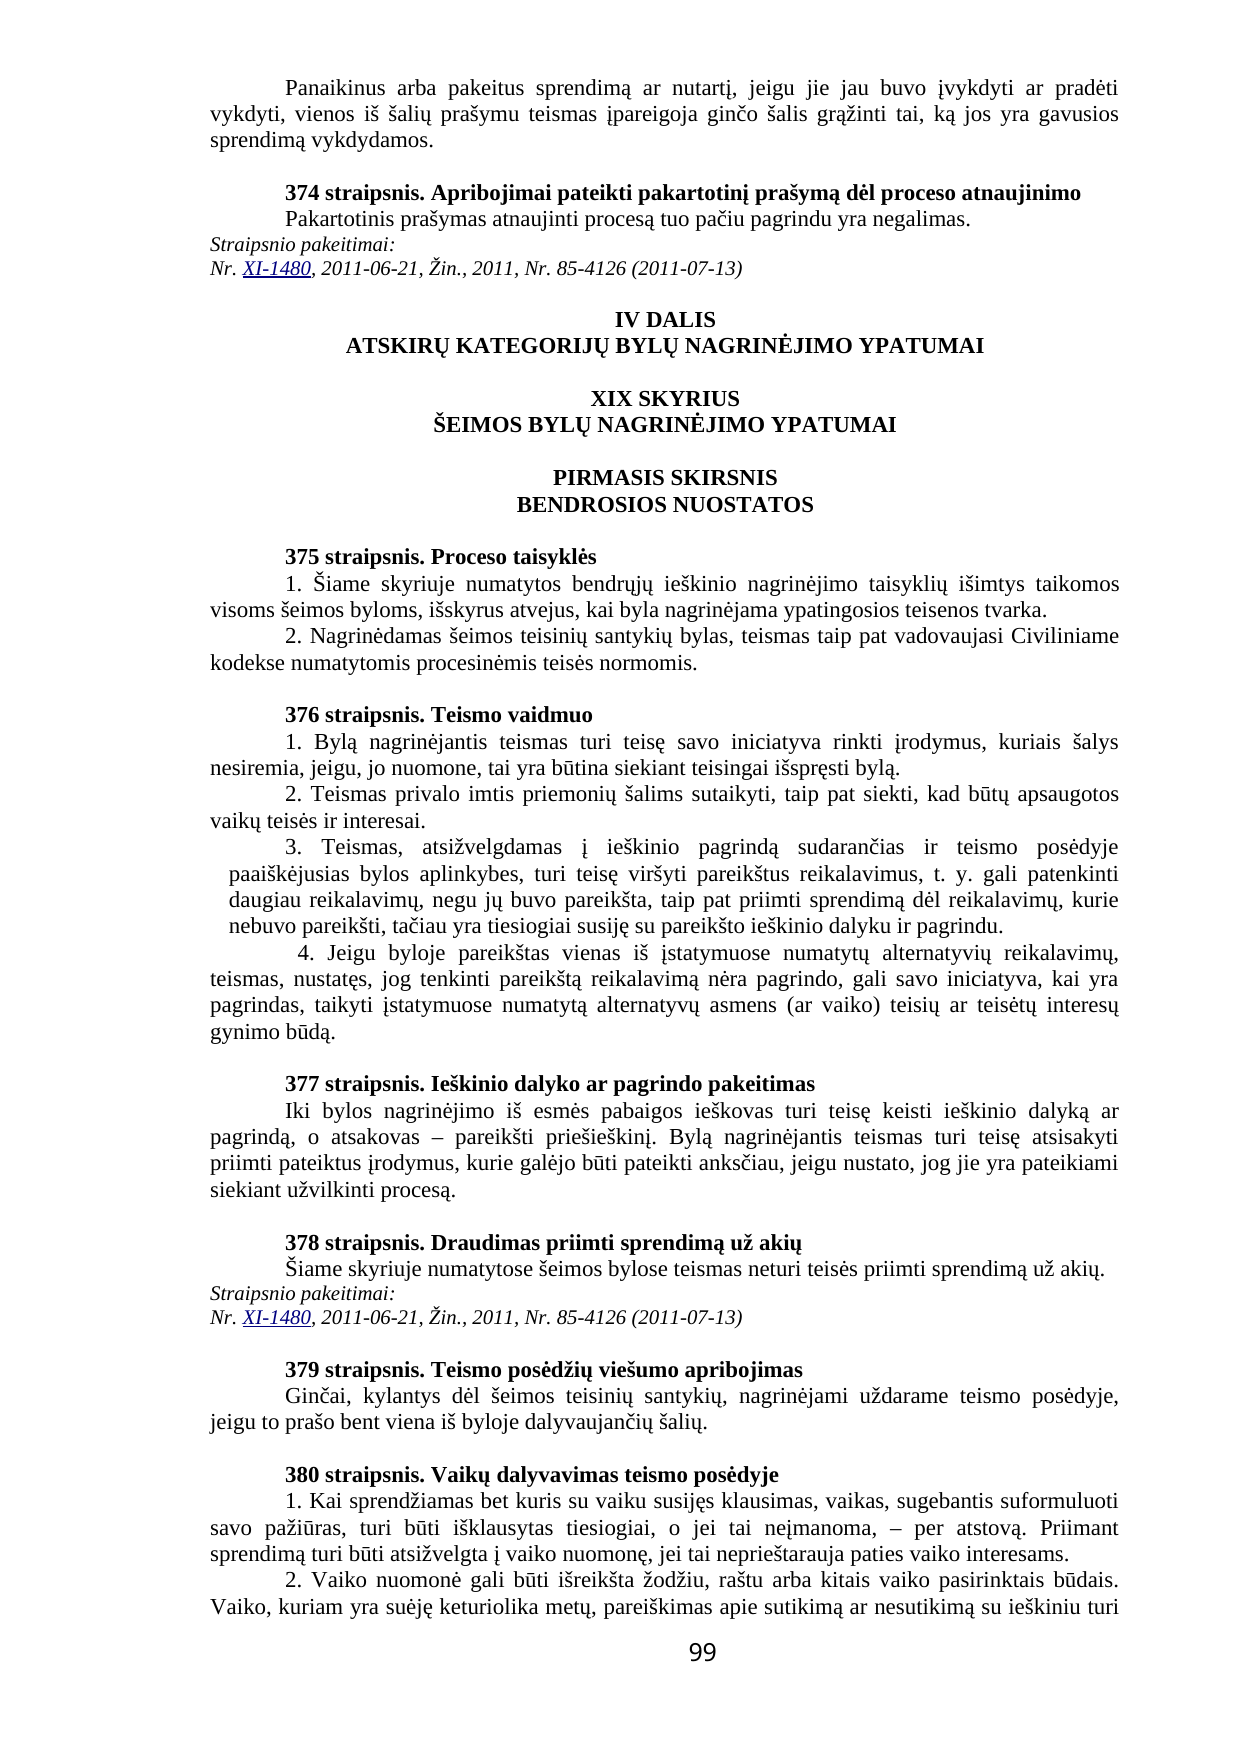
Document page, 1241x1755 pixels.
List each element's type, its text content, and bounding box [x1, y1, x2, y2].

text 376 straipsnis. Teismo vaidmuo [210, 701, 1120, 728]
subtitle IV DALIS [210, 306, 1120, 332]
subtitle PIRMASIS SKIRSNIS [210, 464, 1120, 491]
text 375 straipsnis. Proceso taisyklės [210, 543, 1120, 570]
text 1. Bylą nagrinėjantis teismas turi teisę savo iniciatyva rinkti įrodymus, kuriais šalys nesiremia, jeigu, jo nuomone, tai yra būtina siekiant teisingai išspręsti bylą. [210, 728, 1120, 781]
text Iki bylos nagrinėjimo iš esmės pabaigos ieškovas turi teisę keisti ieškinio dalyką ar pagrindą, o atsakovas – pareikšti priešieškinį. Bylą nagrinėjantis teismas turi teisę atsisakyti priimti pateiktus įrodymus, kurie galėjo būti pateikti anksčiau, jeigu nustato, jog jie yra pateikiami siekiant užvilkinti procesą. [210, 1097, 1120, 1202]
text 1. Kai sprendžiamas bet kuris su vaiku susijęs klausimas, vaikas, sugebantis suformuluoti savo pažiūras, turi būti išklausytas tiesiogiai, o jei tai neįmanoma, – per atstovą. Priimant sprendimą turi būti atsižvelgta į vaiko nuomonę, jei tai neprieštarauja paties vaiko interesams. [210, 1487, 1120, 1567]
text 2. Vaiko nuomonė gali būti išreikšta žodžiu, raštu arba kitais vaiko pasirinktais būdais. Vaiko, kuriam yra suėję keturiolika metų, pareiškimas apie sutikimą ar nesutikimą su ieškiniu turi [210, 1567, 1120, 1619]
text 3. Teismas, atsižvelgdamas į ieškinio pagrindą sudarančias ir teismo posėdyje paaiškėjusias bylos aplinkybes, turi teisę viršyti pareikštus reikalavimus, t. y. gali patenkinti daugiau reikalavimų, negu jų buvo pareikšta, taip pat priimti sprendimą dėl reikalavimų, kurie nebuvo pareikšti, tačiau yra tiesiogiai susiję su pareikšto ieškinio dalyku ir pagrindu. [229, 833, 1120, 939]
text 379 straipsnis. Teismo posėdžių viešumo apribojimas [210, 1356, 1120, 1382]
text 2. Teismas privalo imtis priemonių šalims sutaikyti, taip pat siekti, kad būtų apsaugotos vaikų teisės ir interesai. [210, 781, 1120, 833]
subtitle ŠEIMOS BYLŲ NAGRINĖJIMO YPATUMAI [210, 412, 1120, 438]
text 377 straipsnis. Ieškinio dalyko ar pagrindo pakeitimas [210, 1070, 1120, 1097]
text Straipsnio pakeitimai: [210, 232, 1120, 256]
subtitle Atskirų kategorijų bylų nagrinėjimo ypatumai [210, 332, 1120, 359]
text Šiame skyriuje numatytose šeimos bylose teismas neturi teisės priimti sprendimą už akių. [210, 1255, 1120, 1281]
subtitle BENDROSIOS NUOSTATOS [210, 491, 1120, 517]
text 4. Jeigu byloje pareikštas vienas iš įstatymuose numatytų alternatyvių reikalavimų, teismas, nustatęs, jog tenkinti pareikštą reikalavimą nėra pagrindo, gali savo iniciatyva, kai yra pagrindas, taikyti įstatymuose numatytą alternatyvų asmens (ar vaiko) teisių ar teisėtų interesų gynimo būdą. [210, 939, 1120, 1044]
text 378 straipsnis. Draudimas priimti sprendimą už akių [210, 1228, 1120, 1255]
text 1. Šiame skyriuje numatytos bendrųjų ieškinio nagrinėjimo taisyklių išimtys taikomos visoms šeimos byloms, išskyrus atvejus, kai byla nagrinėjama ypatingosios teisenos tvarka. [210, 570, 1120, 622]
subtitle XIX Skyrius [210, 385, 1120, 412]
text Ginčai, kylantys dėl šeimos teisinių santykių, nagrinėjami uždarame teismo posėdyje, jeigu to prašo bent viena iš byloje dalyvaujančių šalių. [210, 1382, 1120, 1435]
text Pakartotinis prašymas atnaujinti procesą tuo pačiu pagrindu yra negalimas. [210, 205, 1120, 232]
text Straipsnio pakeitimai: [210, 1281, 1120, 1305]
text 2. Nagrinėdamas šeimos teisinių santykių bylas, teismas taip pat vadovaujasi Civiliniame kodekse numatytomis procesinėmis teisės normomis. [210, 622, 1120, 675]
text 380 straipsnis. Vaikų dalyvavimas teismo posėdyje [210, 1461, 1120, 1487]
text Nr. XI-1480, 2011-06-21, Žin., 2011, Nr. 85-4126 (2011-07-13) [210, 256, 1120, 280]
text Panaikinus arba pakeitus sprendimą ar nutartį, jeigu jie jau buvo įvykdyti ar pradėti vykdyti, vienos iš šalių prašymu teismas įpareigoja ginčo šalis grąžinti tai, ką jos yra gavusios sprendimą vykdydamos. [210, 73, 1120, 153]
text Nr. XI-1480, 2011-06-21, Žin., 2011, Nr. 85-4126 (2011-07-13) [210, 1305, 1120, 1329]
text 374 straipsnis. Apribojimai pateikti pakartotinį prašymą dėl proceso atnaujinimo [210, 179, 1120, 205]
